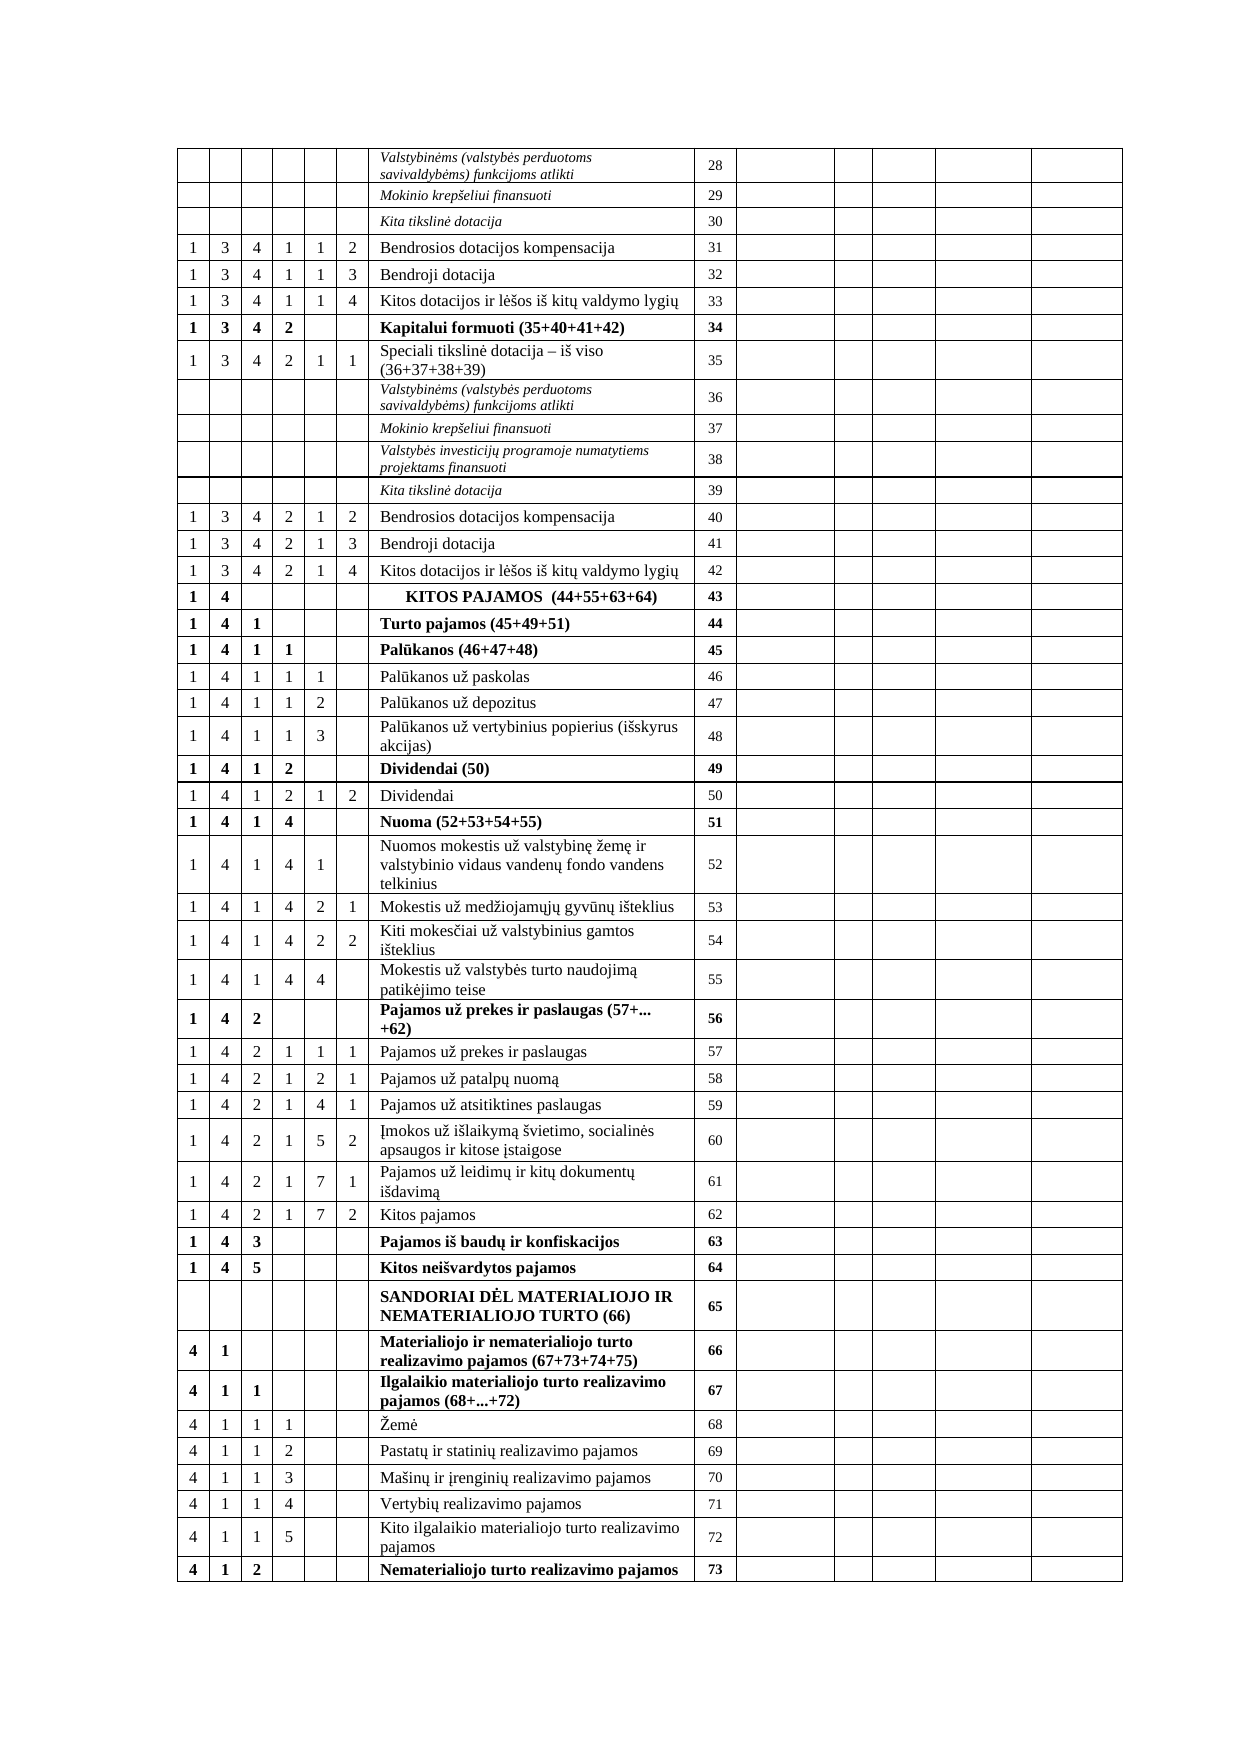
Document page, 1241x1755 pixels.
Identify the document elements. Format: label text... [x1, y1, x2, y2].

table_cell [873, 809, 935, 834]
table_cell [835, 1092, 872, 1117]
table_cell [737, 1039, 834, 1064]
table_cell [242, 442, 272, 476]
table_cell 7 [305, 1202, 336, 1227]
table_cell [337, 415, 368, 441]
table_cell 4 [242, 341, 272, 379]
table_cell [210, 149, 241, 182]
table_cell [936, 315, 1031, 340]
table_cell [178, 442, 209, 476]
table_cell [873, 1465, 935, 1490]
table_cell [835, 415, 872, 441]
table_cell 5 [273, 1518, 304, 1556]
table_cell [936, 415, 1031, 441]
table_cell [1032, 531, 1122, 556]
table_cell Kiti mokesčiai už valstybinius gamtos išteklius [369, 921, 694, 959]
table_cell 49 [695, 756, 736, 781]
table_cell [737, 1371, 834, 1410]
table_cell [936, 1557, 1031, 1581]
table_cell 1 [178, 1228, 209, 1254]
table_cell [305, 1228, 336, 1254]
table_cell [273, 1281, 304, 1330]
table_cell [337, 442, 368, 476]
table_cell [873, 1411, 935, 1437]
table_cell 4 [178, 1371, 209, 1410]
table_cell 4 [210, 783, 241, 808]
table_cell 4 [178, 1331, 209, 1370]
table_cell [337, 717, 368, 755]
table_cell 61 [695, 1162, 736, 1201]
table_cell 4 [273, 1491, 304, 1517]
table_cell [305, 1491, 336, 1517]
table_cell SANDORIAI DĖL MATERIALIOJO IR NEMATERIALIOJO TURTO (66) [369, 1281, 694, 1330]
table_cell [936, 1518, 1031, 1556]
table_cell 4 [242, 315, 272, 340]
table_cell Mokinio krepšeliui finansuoti [369, 415, 694, 441]
table_cell [337, 584, 368, 609]
table_cell 1 [305, 836, 336, 893]
table_cell Bendroji dotacija [369, 261, 694, 287]
table_cell [936, 183, 1031, 207]
table_cell [835, 183, 872, 207]
table_cell [273, 208, 304, 234]
table_cell 3 [305, 717, 336, 755]
table_cell [936, 690, 1031, 716]
table_cell [1032, 960, 1122, 998]
table_cell 3 [210, 261, 241, 287]
table_cell [737, 717, 834, 755]
table_cell 1 [273, 664, 304, 689]
table_cell 5 [305, 1119, 336, 1161]
table_cell [273, 610, 304, 636]
table_cell [1032, 921, 1122, 959]
table_cell 69 [695, 1438, 736, 1463]
table_cell [873, 1331, 935, 1370]
table_cell [737, 894, 834, 920]
table_cell 4 [210, 1255, 241, 1280]
table_cell 1 [178, 894, 209, 920]
table_cell [1032, 1162, 1122, 1201]
table_cell [737, 341, 834, 379]
table_cell [178, 380, 209, 414]
table_cell 2 [242, 1000, 272, 1038]
table_cell 47 [695, 690, 736, 716]
table_cell [835, 637, 872, 662]
table_cell [936, 584, 1031, 609]
table_cell [305, 637, 336, 662]
table_cell [873, 664, 935, 689]
table_cell [936, 1255, 1031, 1280]
table_cell 4 [210, 664, 241, 689]
table_cell [873, 288, 935, 313]
table_cell [873, 1092, 935, 1117]
table_cell 1 [273, 1065, 304, 1091]
table_cell 2 [273, 531, 304, 556]
table_cell [305, 1465, 336, 1490]
table_cell 1 [178, 1065, 209, 1091]
table_cell 53 [695, 894, 736, 920]
table_cell [337, 637, 368, 662]
table_cell Dividendai [369, 783, 694, 808]
table_cell [1032, 894, 1122, 920]
table_cell [273, 584, 304, 609]
table_cell 1 [178, 235, 209, 260]
table_cell 1 [273, 1202, 304, 1227]
table_cell KITOS PAJAMOS (44+55+63+64) [369, 584, 694, 609]
table_cell 1 [178, 1202, 209, 1227]
table_cell 1 [178, 690, 209, 716]
table_cell [305, 442, 336, 476]
table_cell Palūkanos už depozitus [369, 690, 694, 716]
table_cell 1 [210, 1438, 241, 1463]
table_cell 2 [337, 921, 368, 959]
table_cell Valstybės investicijų programoje numatytiems projektams finansuoti [369, 442, 694, 476]
table_cell 3 [210, 504, 241, 529]
table_cell [737, 584, 834, 609]
table_cell Pajamos už atsitiktines paslaugas [369, 1092, 694, 1117]
table_cell 51 [695, 809, 736, 834]
table_cell 1 [242, 960, 272, 998]
table_cell 41 [695, 531, 736, 556]
table_cell 43 [695, 584, 736, 609]
table_cell [936, 1092, 1031, 1117]
table_cell [305, 208, 336, 234]
table_cell 4 [178, 1557, 209, 1581]
table_cell 4 [178, 1491, 209, 1517]
table_cell 2 [273, 315, 304, 340]
table_cell 32 [695, 261, 736, 287]
table_cell 1 [242, 717, 272, 755]
table_cell [737, 261, 834, 287]
table_cell [273, 183, 304, 207]
table_cell [337, 1255, 368, 1280]
table_cell [242, 183, 272, 207]
table_cell 57 [695, 1039, 736, 1064]
table_cell [936, 894, 1031, 920]
table_cell 35 [695, 341, 736, 379]
table_cell 1 [178, 717, 209, 755]
table_cell [936, 557, 1031, 583]
table_cell 1 [178, 1092, 209, 1117]
table_cell 3 [210, 531, 241, 556]
table_cell 1 [178, 261, 209, 287]
table_cell 2 [273, 557, 304, 583]
table_cell [835, 1331, 872, 1370]
table_cell [305, 1411, 336, 1437]
table_cell Kito ilgalaikio materialiojo turto realizavimo pajamos [369, 1518, 694, 1556]
table_cell 1 [273, 637, 304, 662]
table_cell [873, 478, 935, 503]
table_cell 4 [273, 894, 304, 920]
table_cell [936, 1039, 1031, 1064]
table_cell [835, 504, 872, 529]
table_cell [835, 717, 872, 755]
table_cell Pajamos už prekes ir paslaugas [369, 1039, 694, 1064]
table_cell 1 [210, 1465, 241, 1490]
table_cell Ilgalaikio materialiojo turto realizavimo pajamos (68+...+72) [369, 1371, 694, 1410]
table_cell [337, 960, 368, 998]
table_cell [1032, 315, 1122, 340]
table_cell 2 [242, 1557, 272, 1581]
table_cell 7 [305, 1162, 336, 1201]
table_cell 2 [273, 756, 304, 781]
table_cell 1 [210, 1371, 241, 1410]
table_cell [737, 1557, 834, 1581]
table_cell [1032, 1331, 1122, 1370]
table_cell [337, 183, 368, 207]
table_cell [873, 921, 935, 959]
table_cell 4 [210, 809, 241, 834]
table_cell [737, 1092, 834, 1117]
table_cell [873, 1518, 935, 1556]
table_cell 1 [305, 288, 336, 313]
table_cell [737, 557, 834, 583]
table_cell [242, 380, 272, 414]
table_cell [737, 478, 834, 503]
table_cell Kapitalui formuoti (35+40+41+42) [369, 315, 694, 340]
table_cell 1 [178, 921, 209, 959]
table_cell [337, 1411, 368, 1437]
table_cell 2 [273, 1438, 304, 1463]
table_cell [242, 149, 272, 182]
table_cell [1032, 380, 1122, 414]
table_cell 1 [305, 557, 336, 583]
table_cell [873, 341, 935, 379]
table_cell 44 [695, 610, 736, 636]
table_cell 46 [695, 664, 736, 689]
table_cell [936, 1438, 1031, 1463]
table_cell 62 [695, 1202, 736, 1227]
table_cell 4 [242, 531, 272, 556]
table_cell [1032, 1438, 1122, 1463]
table_cell [337, 1331, 368, 1370]
table_cell Speciali tikslinė dotacija – iš viso (36+37+38+39) [369, 341, 694, 379]
table_cell [1032, 1092, 1122, 1117]
table_cell [873, 584, 935, 609]
table_cell 1 [242, 1411, 272, 1437]
table_cell [835, 1411, 872, 1437]
table_cell 1 [273, 1039, 304, 1064]
table_cell [337, 1518, 368, 1556]
table_cell 1 [273, 261, 304, 287]
table_cell [936, 1491, 1031, 1517]
table_cell 1 [178, 756, 209, 781]
table_cell 2 [305, 921, 336, 959]
table_cell [835, 921, 872, 959]
table_cell 1 [242, 1438, 272, 1463]
table_cell [178, 208, 209, 234]
table_cell 42 [695, 557, 736, 583]
table_cell 1 [242, 894, 272, 920]
table_cell 4 [178, 1465, 209, 1490]
table_cell [936, 836, 1031, 893]
table_cell 1 [178, 1119, 209, 1161]
table_cell Mokinio krepšeliui finansuoti [369, 183, 694, 207]
table_cell 1 [178, 783, 209, 808]
table_cell 4 [210, 960, 241, 998]
table_cell 55 [695, 960, 736, 998]
table_cell 1 [305, 664, 336, 689]
table_cell Kitos pajamos [369, 1202, 694, 1227]
table_cell Turto pajamos (45+49+51) [369, 610, 694, 636]
table_cell [936, 1000, 1031, 1038]
table_cell [737, 1000, 834, 1038]
table_cell [1032, 442, 1122, 476]
table_cell [737, 183, 834, 207]
table_cell [936, 208, 1031, 234]
table_cell [1032, 557, 1122, 583]
table_cell 4 [210, 1092, 241, 1117]
table_cell [273, 1228, 304, 1254]
table_cell 2 [242, 1065, 272, 1091]
table_cell [337, 690, 368, 716]
table_cell [835, 380, 872, 414]
table_cell Bendroji dotacija [369, 531, 694, 556]
table_cell 4 [210, 921, 241, 959]
table_cell [737, 504, 834, 529]
table_cell [1032, 208, 1122, 234]
table_cell [305, 1438, 336, 1463]
table_cell [936, 921, 1031, 959]
table_cell 1 [305, 261, 336, 287]
table_cell 1 [178, 315, 209, 340]
table_cell [737, 531, 834, 556]
table_cell 1 [337, 894, 368, 920]
table_cell 29 [695, 183, 736, 207]
table_cell [737, 1465, 834, 1490]
table_cell 1 [242, 756, 272, 781]
table_cell [873, 1119, 935, 1161]
table_cell 4 [210, 894, 241, 920]
table_cell 4 [242, 235, 272, 260]
table_cell Pajamos už leidimų ir kitų dokumentų išdavimą [369, 1162, 694, 1201]
table_cell 36 [695, 380, 736, 414]
table_cell [835, 1438, 872, 1463]
table_cell [873, 1281, 935, 1330]
table_cell 1 [305, 783, 336, 808]
table_cell 3 [273, 1465, 304, 1490]
table_cell [737, 637, 834, 662]
table_cell 54 [695, 921, 736, 959]
table_cell 1 [242, 1491, 272, 1517]
table_cell [1032, 664, 1122, 689]
table_cell [1032, 1371, 1122, 1410]
table_cell [873, 717, 935, 755]
table_cell [337, 664, 368, 689]
table_cell [337, 1465, 368, 1490]
table_cell [1032, 1228, 1122, 1254]
table_cell [737, 1228, 834, 1254]
table_cell [1032, 1281, 1122, 1330]
table_cell Valstybinėms (valstybės perduotoms savivaldybėms) funkcijoms atlikti [369, 380, 694, 414]
table_cell [210, 415, 241, 441]
table_cell [936, 380, 1031, 414]
table_cell 31 [695, 235, 736, 260]
table_cell [835, 1065, 872, 1091]
table_cell [936, 756, 1031, 781]
table_cell 3 [210, 341, 241, 379]
table_cell 1 [305, 1039, 336, 1064]
table_cell 1 [305, 504, 336, 529]
table_cell Žemė [369, 1411, 694, 1437]
table_cell [305, 1371, 336, 1410]
table_cell [273, 1557, 304, 1581]
table_cell 3 [210, 315, 241, 340]
table_cell [1032, 1411, 1122, 1437]
table_cell [337, 1491, 368, 1517]
table_cell [835, 531, 872, 556]
table_cell 4 [210, 584, 241, 609]
table_cell [210, 380, 241, 414]
table_cell [273, 415, 304, 441]
table_cell [835, 235, 872, 260]
table_cell 4 [305, 1092, 336, 1117]
table_cell [242, 478, 272, 503]
table_cell [737, 1331, 834, 1370]
table_cell 1 [273, 288, 304, 313]
table_cell [835, 756, 872, 781]
table_cell [305, 380, 336, 414]
table_cell 4 [242, 557, 272, 583]
table_cell [936, 478, 1031, 503]
table_cell [737, 149, 834, 182]
table_cell [1032, 504, 1122, 529]
table_cell [936, 531, 1031, 556]
table_cell Bendrosios dotacijos kompensacija [369, 504, 694, 529]
table_cell 4 [210, 756, 241, 781]
table_cell [835, 664, 872, 689]
table_cell 71 [695, 1491, 736, 1517]
table_cell [1032, 288, 1122, 313]
table_cell [936, 1065, 1031, 1091]
table_cell [873, 235, 935, 260]
table_cell 4 [210, 610, 241, 636]
table_cell [873, 610, 935, 636]
table_cell 4 [337, 557, 368, 583]
table_cell [305, 478, 336, 503]
table_cell 2 [273, 783, 304, 808]
table_cell [835, 960, 872, 998]
table_cell [737, 235, 834, 260]
table_cell [936, 1202, 1031, 1227]
table_cell [737, 1255, 834, 1280]
table_cell 1 [273, 1162, 304, 1201]
table_cell [737, 960, 834, 998]
table_cell 4 [210, 637, 241, 662]
table_cell 3 [210, 235, 241, 260]
table_cell 39 [695, 478, 736, 503]
table_cell [1032, 1039, 1122, 1064]
table_cell [737, 1281, 834, 1330]
table_cell Palūkanos už paskolas [369, 664, 694, 689]
table_cell 2 [242, 1119, 272, 1161]
table_cell [835, 1119, 872, 1161]
table_cell [305, 1331, 336, 1370]
table_cell [737, 1518, 834, 1556]
table_cell [873, 1162, 935, 1201]
table_cell [1032, 690, 1122, 716]
table_cell [1032, 261, 1122, 287]
table_cell [873, 960, 935, 998]
table_cell [337, 315, 368, 340]
table_cell 1 [273, 717, 304, 755]
table_cell [873, 557, 935, 583]
table_cell [873, 1228, 935, 1254]
table_cell [873, 1039, 935, 1064]
table_cell 67 [695, 1371, 736, 1410]
table_cell 4 [337, 288, 368, 313]
table_cell Valstybinėms (valstybės perduotoms savivaldybėms) funkcijoms atlikti [369, 149, 694, 182]
table_cell [873, 149, 935, 182]
table_cell [273, 1371, 304, 1410]
table_cell 1 [242, 610, 272, 636]
table_cell [835, 1281, 872, 1330]
table_cell [936, 1411, 1031, 1437]
table_cell 1 [273, 1411, 304, 1437]
table_cell 2 [337, 235, 368, 260]
table_cell [1032, 1491, 1122, 1517]
table_cell [273, 380, 304, 414]
table_cell [835, 809, 872, 834]
table_cell [178, 415, 209, 441]
table_cell [242, 584, 272, 609]
table_cell 4 [242, 261, 272, 287]
table_cell [835, 783, 872, 808]
table_cell [835, 149, 872, 182]
table_cell [737, 315, 834, 340]
table_cell [835, 261, 872, 287]
table_cell 1 [178, 531, 209, 556]
table_cell [737, 921, 834, 959]
table_cell 59 [695, 1092, 736, 1117]
table_cell 4 [178, 1438, 209, 1463]
table_cell 2 [337, 1119, 368, 1161]
table_cell [337, 1228, 368, 1254]
table_cell 1 [178, 1000, 209, 1038]
table_cell [337, 809, 368, 834]
table_cell [737, 664, 834, 689]
table_cell Vertybių realizavimo pajamos [369, 1491, 694, 1517]
table_cell [1032, 1557, 1122, 1581]
table_cell [936, 504, 1031, 529]
table_cell [737, 610, 834, 636]
table_cell [337, 1557, 368, 1581]
table_cell 63 [695, 1228, 736, 1254]
table_cell 3 [210, 288, 241, 313]
table_cell [873, 1000, 935, 1038]
table_cell Nematerialiojo turto realizavimo pajamos [369, 1557, 694, 1581]
table_cell [273, 442, 304, 476]
table_cell [835, 557, 872, 583]
table_cell Pajamos už patalpų nuomą [369, 1065, 694, 1091]
table_cell 1 [242, 836, 272, 893]
table_cell 37 [695, 415, 736, 441]
table_cell Įmokos už išlaikymą švietimo, socialinės apsaugos ir kitose įstaigose [369, 1119, 694, 1161]
table_cell Materialiojo ir nematerialiojo turto realizavimo pajamos (67+73+74+75) [369, 1331, 694, 1370]
table_cell [1032, 1255, 1122, 1280]
table_cell [178, 1281, 209, 1330]
table_cell [1032, 1065, 1122, 1091]
table_cell 1 [178, 960, 209, 998]
table_cell [1032, 341, 1122, 379]
table_cell 4 [210, 690, 241, 716]
table_cell [873, 531, 935, 556]
table_cell [178, 478, 209, 503]
table_cell 58 [695, 1065, 736, 1091]
table_cell [835, 208, 872, 234]
table_cell [305, 1557, 336, 1581]
table_cell [273, 478, 304, 503]
table_cell 1 [210, 1491, 241, 1517]
table_cell [936, 717, 1031, 755]
table_cell 72 [695, 1518, 736, 1556]
table_cell 1 [273, 1119, 304, 1161]
table_cell [737, 288, 834, 313]
table_cell [936, 664, 1031, 689]
table_cell 4 [273, 836, 304, 893]
table_cell 2 [242, 1162, 272, 1201]
table_cell Kita tikslinė dotacija [369, 478, 694, 503]
table_cell 1 [178, 809, 209, 834]
table_cell [337, 610, 368, 636]
table_cell [737, 442, 834, 476]
table_cell [337, 1000, 368, 1038]
table_cell [337, 380, 368, 414]
table_cell [936, 261, 1031, 287]
table_cell [737, 836, 834, 893]
table_cell [936, 341, 1031, 379]
table_cell [178, 149, 209, 182]
table_cell 70 [695, 1465, 736, 1490]
table_cell 2 [305, 690, 336, 716]
table_cell [835, 1371, 872, 1410]
table_cell 1 [337, 1092, 368, 1117]
table_cell [737, 208, 834, 234]
table_cell 56 [695, 1000, 736, 1038]
table_cell 1 [178, 610, 209, 636]
table_cell 1 [337, 1039, 368, 1064]
table_cell [305, 415, 336, 441]
table_cell [242, 1331, 272, 1370]
table_cell [936, 1371, 1031, 1410]
table_cell [936, 637, 1031, 662]
table_cell [1032, 1518, 1122, 1556]
table_cell [873, 1065, 935, 1091]
table_cell [936, 610, 1031, 636]
table_cell Mašinų ir įrenginių realizavimo pajamos [369, 1465, 694, 1490]
table_cell [873, 1557, 935, 1581]
table_cell [737, 690, 834, 716]
table_cell [835, 894, 872, 920]
table_cell [737, 1162, 834, 1201]
table_cell 1 [210, 1411, 241, 1437]
table_cell [178, 183, 209, 207]
table_cell [936, 809, 1031, 834]
table_cell [936, 442, 1031, 476]
table_cell [936, 1162, 1031, 1201]
table_cell [737, 1438, 834, 1463]
table_cell [1032, 415, 1122, 441]
table_cell [873, 1255, 935, 1280]
table_cell 64 [695, 1255, 736, 1280]
table_cell 60 [695, 1119, 736, 1161]
table_cell [1032, 717, 1122, 755]
table_cell 2 [337, 504, 368, 529]
table_cell [936, 1228, 1031, 1254]
table_cell 1 [242, 921, 272, 959]
table_cell 1 [178, 1162, 209, 1201]
table_cell 1 [242, 1518, 272, 1556]
table_cell 4 [210, 1065, 241, 1091]
table_cell [835, 1162, 872, 1201]
table_cell [737, 1491, 834, 1517]
table_cell [835, 1000, 872, 1038]
table_cell 1 [178, 341, 209, 379]
table_cell [737, 1202, 834, 1227]
table_cell [242, 1281, 272, 1330]
table_cell [305, 149, 336, 182]
table_cell [210, 478, 241, 503]
table_cell [835, 288, 872, 313]
table_cell [835, 1518, 872, 1556]
table_cell 3 [242, 1228, 272, 1254]
table_cell 4 [210, 1162, 241, 1201]
table_cell [737, 756, 834, 781]
table_cell [1032, 149, 1122, 182]
table_cell [835, 690, 872, 716]
table_cell 1 [337, 1162, 368, 1201]
table_cell [835, 1202, 872, 1227]
table_cell 52 [695, 836, 736, 893]
table_cell 1 [178, 664, 209, 689]
table_cell 1 [178, 1255, 209, 1280]
table_cell 1 [242, 664, 272, 689]
table_cell [873, 183, 935, 207]
table_cell 38 [695, 442, 736, 476]
table_cell [337, 1371, 368, 1410]
table_cell [305, 1255, 336, 1280]
table_cell 2 [242, 1092, 272, 1117]
table_cell 1 [178, 288, 209, 313]
table_cell [1032, 610, 1122, 636]
table_cell Dividendai (50) [369, 756, 694, 781]
table_cell Mokestis už valstybės turto naudojimą patikėjimo teise [369, 960, 694, 998]
table_cell 1 [242, 1371, 272, 1410]
table_cell [305, 1281, 336, 1330]
table_cell 4 [210, 1228, 241, 1254]
table_cell 28 [695, 149, 736, 182]
table_cell [835, 836, 872, 893]
table_cell 1 [242, 637, 272, 662]
table_cell 1 [242, 690, 272, 716]
table_cell [273, 1000, 304, 1038]
table_cell 4 [273, 960, 304, 998]
table_cell [873, 261, 935, 287]
table_cell 50 [695, 783, 736, 808]
table_cell 1 [305, 531, 336, 556]
table_cell [1032, 783, 1122, 808]
table_cell 1 [273, 690, 304, 716]
table_cell [835, 442, 872, 476]
table_cell [737, 415, 834, 441]
table_cell [1032, 235, 1122, 260]
table_cell [737, 1065, 834, 1091]
table_cell Nuomos mokestis už valstybinę žemę ir valstybinio vidaus vandenų fondo vandens telkinius [369, 836, 694, 893]
table_cell [737, 380, 834, 414]
table_cell 2 [242, 1039, 272, 1064]
table_cell 4 [210, 1119, 241, 1161]
table_cell [873, 315, 935, 340]
table_cell 1 [305, 235, 336, 260]
table_cell [305, 1000, 336, 1038]
table_cell Kita tikslinė dotacija [369, 208, 694, 234]
table_cell 1 [210, 1331, 241, 1370]
table_cell [1032, 1000, 1122, 1038]
table_cell [873, 637, 935, 662]
table_cell 4 [210, 717, 241, 755]
table_cell 73 [695, 1557, 736, 1581]
table_cell [936, 1281, 1031, 1330]
table_cell 3 [337, 261, 368, 287]
table_cell [210, 208, 241, 234]
table_cell [1032, 1465, 1122, 1490]
table_cell [337, 478, 368, 503]
table_cell 4 [242, 288, 272, 313]
table_cell [305, 315, 336, 340]
table_cell [936, 1465, 1031, 1490]
table_cell [936, 235, 1031, 260]
table_cell [737, 1119, 834, 1161]
table_cell 4 [305, 960, 336, 998]
table_cell Palūkanos už vertybinius popierius (išskyrus akcijas) [369, 717, 694, 755]
table_cell 45 [695, 637, 736, 662]
table_cell 4 [210, 1039, 241, 1064]
table_cell [873, 836, 935, 893]
table_cell [835, 1557, 872, 1581]
table_cell 4 [210, 1202, 241, 1227]
table_cell [273, 1255, 304, 1280]
table_cell 33 [695, 288, 736, 313]
table_cell [305, 183, 336, 207]
table_cell 3 [210, 557, 241, 583]
table_cell 1 [178, 557, 209, 583]
table_cell [305, 756, 336, 781]
table_cell [1032, 756, 1122, 781]
table_cell [835, 478, 872, 503]
table_cell [873, 894, 935, 920]
table_cell [737, 1411, 834, 1437]
table_cell [1032, 478, 1122, 503]
table_cell [873, 208, 935, 234]
table_cell [873, 1438, 935, 1463]
table_cell [873, 1202, 935, 1227]
table_cell [1032, 637, 1122, 662]
table_cell [273, 1331, 304, 1370]
table_cell 1 [178, 1039, 209, 1064]
table_cell 4 [273, 921, 304, 959]
table_cell Mokestis už medžiojamųjų gyvūnų išteklius [369, 894, 694, 920]
table_cell 1 [273, 235, 304, 260]
table_cell 48 [695, 717, 736, 755]
table_cell 1 [178, 637, 209, 662]
table_cell 1 [305, 341, 336, 379]
table_cell [936, 288, 1031, 313]
table_cell 4 [178, 1411, 209, 1437]
table_cell [1032, 809, 1122, 834]
table_cell 2 [242, 1202, 272, 1227]
table_cell 4 [178, 1518, 209, 1556]
table_cell [305, 584, 336, 609]
table_cell [936, 149, 1031, 182]
table_cell 40 [695, 504, 736, 529]
table_cell [337, 836, 368, 893]
table_cell [835, 1039, 872, 1064]
table_cell 1 [178, 584, 209, 609]
table_cell 1 [337, 1065, 368, 1091]
table_cell 1 [273, 1092, 304, 1117]
table_cell [835, 1228, 872, 1254]
table_cell [305, 1518, 336, 1556]
table_cell 2 [273, 341, 304, 379]
table_cell [936, 1331, 1031, 1370]
table_cell [873, 783, 935, 808]
table_cell 1 [210, 1557, 241, 1581]
table_cell [936, 1119, 1031, 1161]
table_cell [737, 809, 834, 834]
table_cell [873, 380, 935, 414]
table_cell 30 [695, 208, 736, 234]
table_cell Kitos dotacijos ir lėšos iš kitų valdymo lygių [369, 557, 694, 583]
table_cell 3 [337, 531, 368, 556]
table_cell [210, 183, 241, 207]
table_cell [835, 341, 872, 379]
table_cell Pajamos iš baudų ir konfiskacijos [369, 1228, 694, 1254]
table_cell 2 [337, 783, 368, 808]
table_cell 1 [242, 1465, 272, 1490]
table_cell 1 [178, 836, 209, 893]
table_cell [936, 960, 1031, 998]
table_cell [835, 1491, 872, 1517]
table_cell [305, 809, 336, 834]
table_cell Pastatų ir statinių realizavimo pajamos [369, 1438, 694, 1463]
table_cell 2 [305, 1065, 336, 1091]
table_cell [737, 783, 834, 808]
table_cell [873, 1491, 935, 1517]
table_cell Pajamos už prekes ir paslaugas (57+...+62) [369, 1000, 694, 1038]
table_cell [835, 315, 872, 340]
table_cell [210, 1281, 241, 1330]
table_cell [242, 415, 272, 441]
table_cell [305, 610, 336, 636]
table_cell 68 [695, 1411, 736, 1437]
table_cell 34 [695, 315, 736, 340]
table_cell [873, 690, 935, 716]
table_cell [337, 1281, 368, 1330]
table_cell [210, 442, 241, 476]
table_cell [337, 756, 368, 781]
table_cell Bendrosios dotacijos kompensacija [369, 235, 694, 260]
table_cell [337, 1438, 368, 1463]
table_cell 2 [305, 894, 336, 920]
table_cell 4 [210, 836, 241, 893]
table_cell 4 [273, 809, 304, 834]
table_cell [936, 783, 1031, 808]
table_cell [1032, 1202, 1122, 1227]
table_cell 1 [210, 1518, 241, 1556]
table_cell 65 [695, 1281, 736, 1330]
table_cell 2 [337, 1202, 368, 1227]
table_cell [273, 149, 304, 182]
table_cell [337, 149, 368, 182]
table_cell [337, 208, 368, 234]
table_cell 1 [242, 783, 272, 808]
table_cell [1032, 584, 1122, 609]
table_cell [1032, 836, 1122, 893]
table_cell [835, 1465, 872, 1490]
table_cell [835, 610, 872, 636]
table_cell 4 [210, 1000, 241, 1038]
table_cell [873, 756, 935, 781]
table_cell [873, 504, 935, 529]
table_cell [242, 208, 272, 234]
table_cell 1 [242, 809, 272, 834]
table_cell [873, 1371, 935, 1410]
table_cell 66 [695, 1331, 736, 1370]
table_cell [1032, 183, 1122, 207]
table_cell Nuoma (52+53+54+55) [369, 809, 694, 834]
table_cell [873, 442, 935, 476]
table_cell [835, 1255, 872, 1280]
table_cell 1 [178, 504, 209, 529]
table_cell 4 [242, 504, 272, 529]
table_cell 5 [242, 1255, 272, 1280]
table_cell 1 [337, 341, 368, 379]
table_cell [835, 584, 872, 609]
table_cell [1032, 1119, 1122, 1161]
table_cell Palūkanos (46+47+48) [369, 637, 694, 662]
table_cell [873, 415, 935, 441]
table_cell Kitos dotacijos ir lėšos iš kitų valdymo lygių [369, 288, 694, 313]
table_cell 2 [273, 504, 304, 529]
table_cell Kitos neišvardytos pajamos [369, 1255, 694, 1280]
